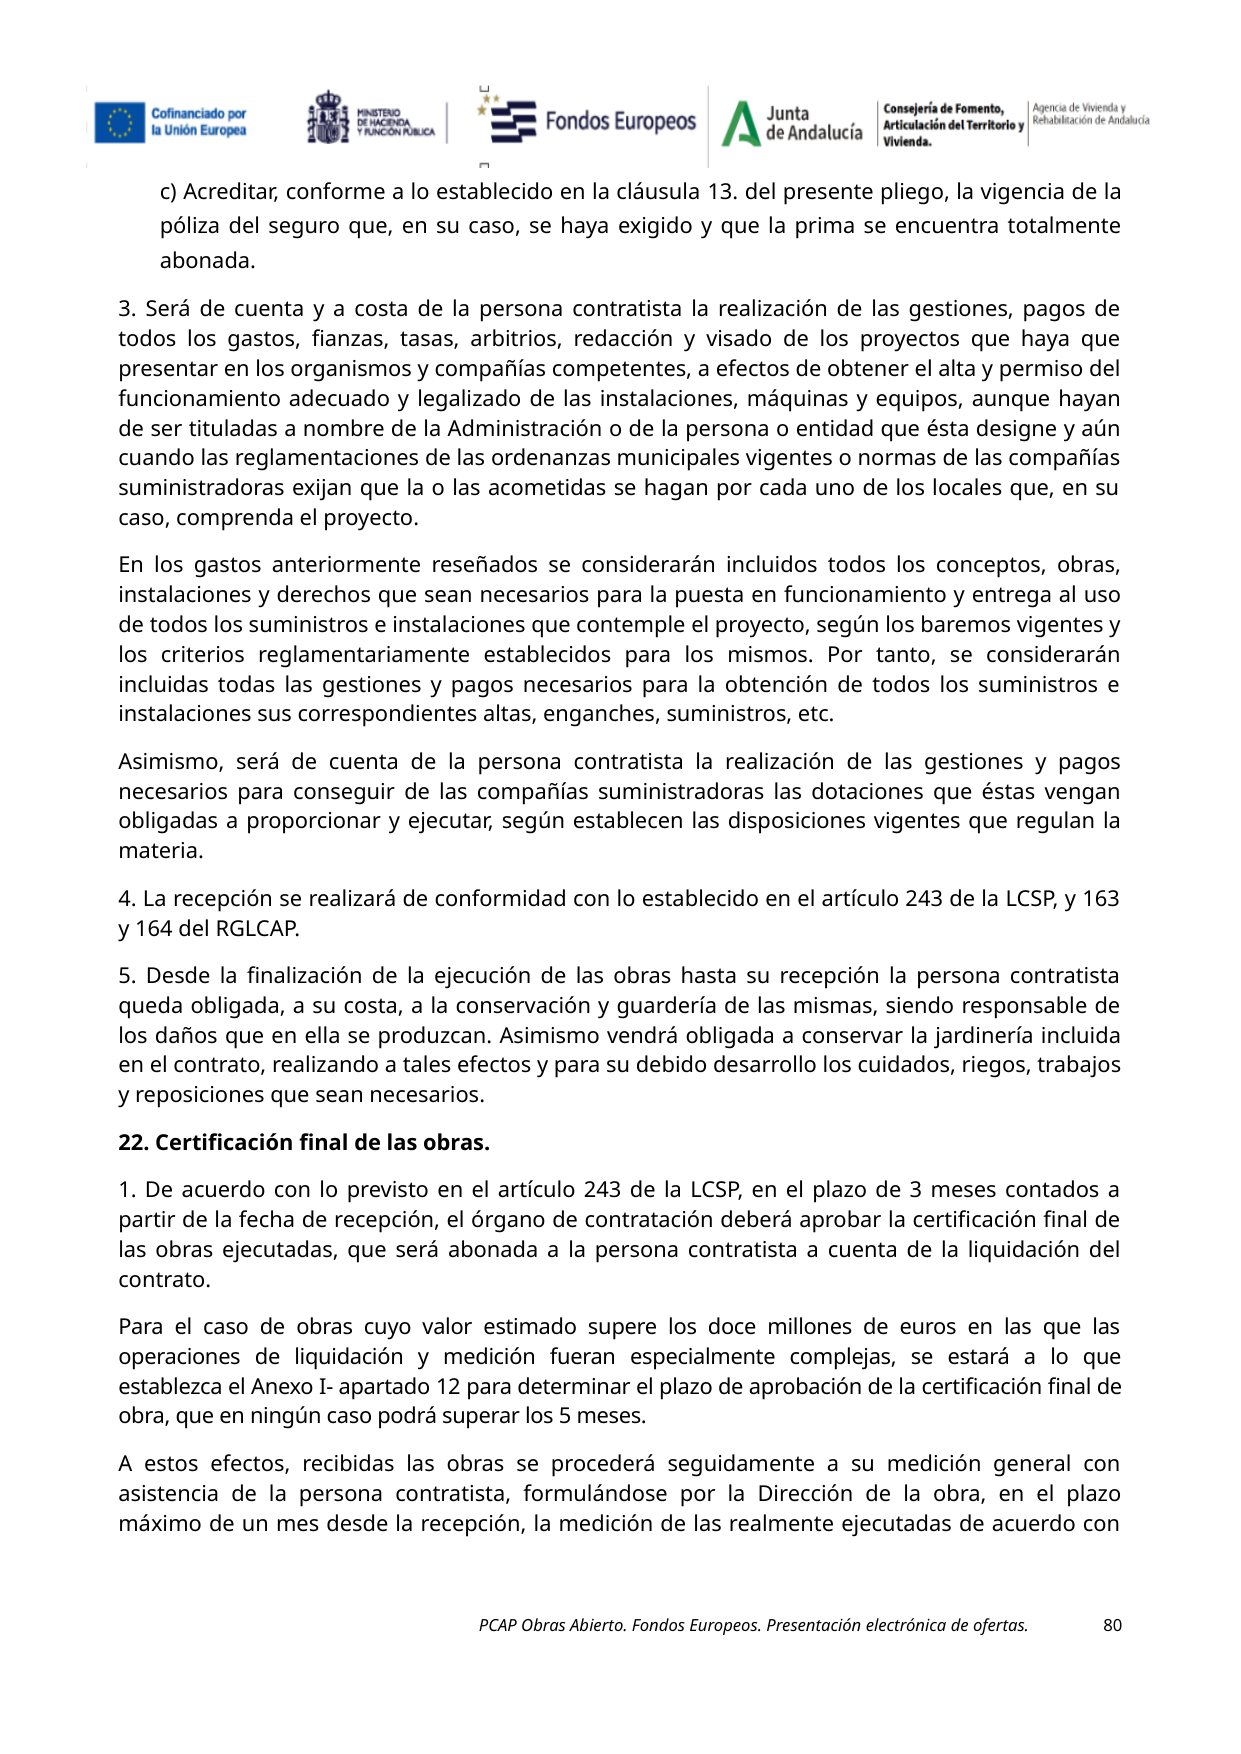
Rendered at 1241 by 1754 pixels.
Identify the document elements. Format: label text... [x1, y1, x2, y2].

text 1. De acuerdo con lo previsto en el artículo 243 de la LCSP, en el plazo de 3 meses contados a partir de la fecha de recepción, el órgano de contratación deberá aprobar la certificación final de las obras ejecutadas, que será abonada a la persona contratista a cuenta de la liquidación del contrato. [118, 1174, 1122, 1293]
text 4. La recepción se realizará de conformidad con lo establecido en el artículo 243 de la LCSP, y 163 y 164 del RGLCAP. [118, 883, 1122, 942]
text Para el caso de obras cuyo valor estimado supere los doce millones de euros en las que las operaciones de liquidación y medición fueran especialmente complejas, se estará a lo que establezca el Anexo I- apartado 12 para determinar el plazo de aprobación de la certificación final de obra, que en ningún caso podrá superar los 5 meses. [118, 1311, 1122, 1430]
text Asimismo, será de cuenta de la persona contratista la realización de las gestiones y pagos necesarios para conseguir de las compañías suministradoras las dotaciones que éstas vengan obligadas a proporcionar y ejecutar, según establecen las disposiciones vigentes que regulan la materia. [118, 746, 1122, 865]
subtitle 22. Certificación final de las obras. [118, 1127, 1122, 1157]
text En los gastos anteriormente reseñados se considerarán incluidos todos los conceptos, obras, instalaciones y derechos que sean necesarios para la puesta en funcionamiento y entrega al uso de todos los suministros e instalaciones que contemple el proyecto, según los baremos vigentes y los criterios reglamentariamente establecidos para los mismos. Por tanto, se considerarán incluidas todas las gestiones y pagos necesarios para la obtención de todos los suministros e instalaciones sus correspondientes altas, enganches, suministros, etc. [118, 549, 1122, 728]
picture [86, 81, 1164, 168]
text 3. Será de cuenta y a costa de la persona contratista la realización de las gestiones, pagos de todos los gastos, fianzas, tasas, arbitrios, redacción y visado de los proyectos que haya que presentar en los organismos y compañías competentes, a efectos de obtener el alta y permiso del funcionamiento adecuado y legalizado de las instalaciones, máquinas y equipos, aunque hayan de ser tituladas a nombre de la Administración o de la persona o entidad que ésta designe y aún cuando las reglamentaciones de las ordenanzas municipales vigentes o normas de las compañías suministradoras exijan que la o las acometidas se hagan por cada uno de los locales que, en su caso, comprenda el proyecto. [118, 293, 1122, 532]
text 5. Desde la finalización de la ejecución de las obras hasta su recepción la persona contratista queda obligada, a su costa, a la conservación y guardería de las mismas, siendo responsable de los daños que en ella se produzcan. Asimismo vendrá obligada a conservar la jardinería incluida en el contrato, realizando a tales efectos y para su debido desarrollo los cuidados, riegos, trabajos y reposiciones que sean necesarios. [118, 960, 1122, 1109]
text c) Acreditar, conforme a lo establecido en la cláusula 13. del presente pliego, la vigencia de la póliza del seguro que, en su caso, se haya exigido y que la prima se encuentra totalmente abonada. [159, 176, 1122, 274]
text A estos efectos, recibidas las obras se procederá seguidamente a su medición general con asistencia de la persona contratista, formulándose por la Dirección de la obra, en el plazo máximo de un mes desde la recepción, la medición de las realmente ejecutadas de acuerdo con [118, 1448, 1122, 1537]
